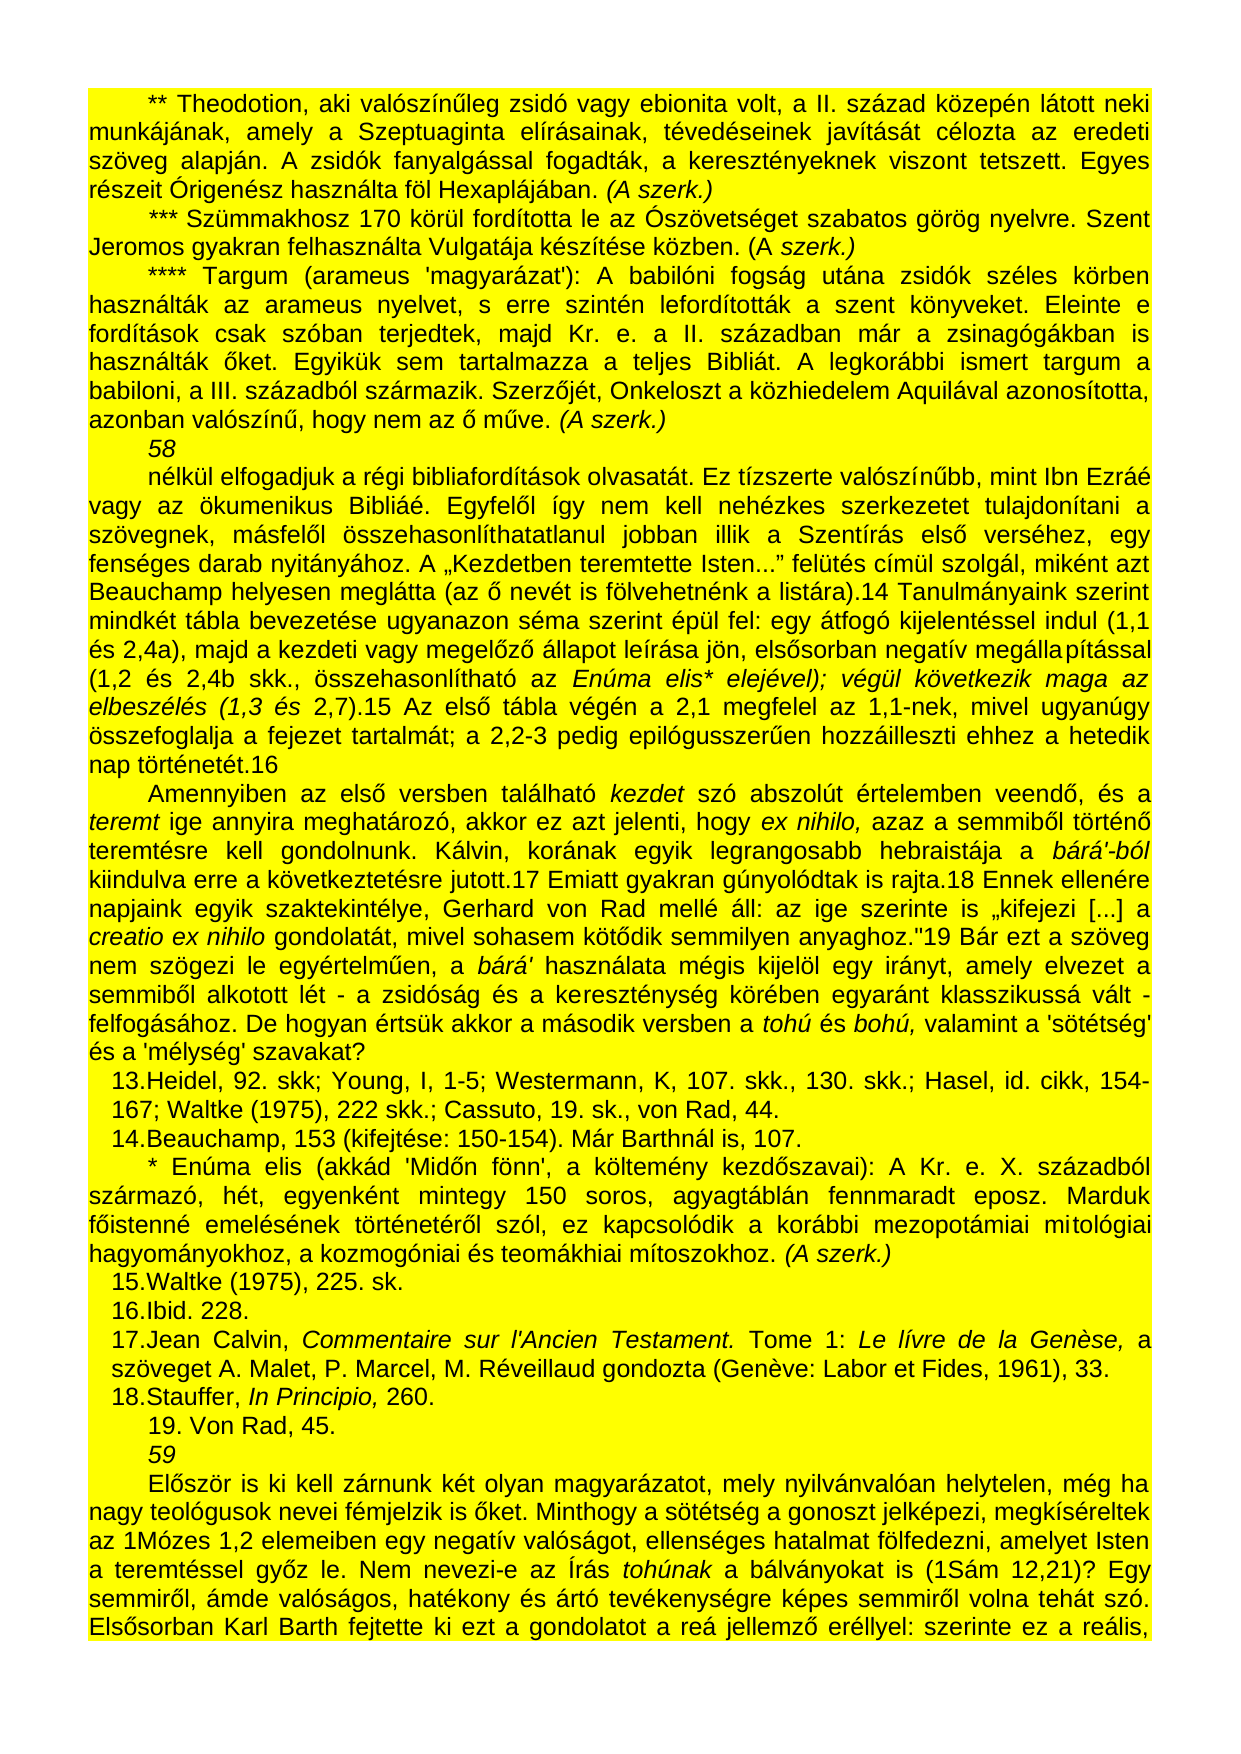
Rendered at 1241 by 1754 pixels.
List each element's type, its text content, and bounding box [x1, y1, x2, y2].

text 59 [88, 1440, 1152, 1468]
text nélkül elfogadjuk a régi bibliafordítások olvasatát. Ez tízszerte valószí­nűbb, mint Ibn Ezráé vagy az ökumenikus Bibliáé. Egyfelől így nem kell nehézkes szerkezetet tulajdonítani a szövegnek, másfelől összehasonlít­hatatlanul jobban illik a Szentírás első verséhez, egy fenséges darab nyitányához. A „Kezdetben teremtette Isten...” felütés címül szolgál, miként azt Beauchamp helyesen meglátta (az ő nevét is fölvehetnénk a listára).14 Tanulmányaink szerint mindkét tábla bevezetése ugyanazon séma szerint épül fel: egy átfogó kijelentéssel indul (1,1 és 2,4a), majd a kezdeti vagy megelőző állapot leírása jön, elsősorban negatív megálla­pítással (1,2 és 2,4b skk., összehasonlítható az Enúma elis* elejével); végül következik maga az elbeszélés (1,3 és 2,7).15 Az első tábla végén a 2,1 megfelel az 1,1-nek, mivel ugyanúgy összefoglalja a fejezet tartalmát; a 2,2-3 pedig epilógusszerűen hozzáilleszti ehhez a hetedik nap történetét.16 [88, 462, 1152, 778]
text Először is ki kell zárnunk két olyan magyarázatot, mely nyilvánvalóan helytelen, még ha nagy teológusok nevei fémjelzik is őket. Minthogy a sötétség a gonoszt jelképezi, megkíséreltek az 1Mózes 1,2 elemeiben egy negatív valóságot, ellenséges hatalmat fölfedezni, amelyet Isten a te­remtéssel győz le. Nem nevezi-e az Írás tohúnak a bálványokat is (1Sám 12,21)? Egy semmiről, ámde valóságos, hatékony és ártó tevékenységre képes semmiről volna tehát szó. Elsősorban Karl Barth fejtette ki ezt a gondolatot a reá jellemző eréllyel: szerinte ez a reális, [88, 1468, 1152, 1641]
list Jean Calvin, Commentaire sur l'Ancien Testament. Tome 1: Le lívre de la Genèse, a szöveget A. Malet, P. Marcel, M. Réveillaud gondozta (Genève: Labor et Fides, 1961), 33. [88, 1325, 1152, 1382]
text **** Targum (arameus 'magyarázat'): A babilóni fogság utána zsidók széles körben használták az arameus nyelvet, s erre szintén lefordították a szent könyveket. Eleinte e fordítások csak szóban terjedtek, majd Kr. e. a II. században már a zsinagógákban is használták őket. Egyikük sem tartalmazza a teljes Bibliát. A legkorábbi ismert targum a babiloni, a III. századból származik. Szerzőjét, Onkeloszt a közhiedelem Aquilával azonosította, azonban valószínű, hogy nem az ő műve. (A szerk.) [88, 261, 1152, 433]
text *** Szümmakhosz 170 körül fordította le az Ószövetséget szabatos görög nyelvre. Szent Jeromos gyakran felhasználta Vulgatája készítése közben. (A szerk.) [88, 203, 1152, 261]
list Waltke (1975), 225. sk. [88, 1267, 1152, 1296]
text Amennyiben az első versben található kezdet szó abszolút értelem­ben veendő, és a teremt ige annyira meghatározó, akkor ez azt jelenti, hogy ex nihilo, azaz a semmiből történő teremtésre kell gondolnunk. Kálvin, korának egyik legrangosabb hebraistája a bárá'-ból kiindulva erre a következtetésre jutott.17 Emiatt gyakran gúnyolódtak is rajta.18 Ennek ellenére napjaink egyik szaktekintélye, Gerhard von Rad mellé áll: az ige szerinte is „kifejezi [...] a creatio ex nihilo gondolatát, mivel sohasem kötődik semmilyen anyaghoz."19 Bár ezt a szöveg nem szögezi le egyértelműen, a bárá' használata mégis kijelöl egy irányt, amely elvezet a semmiből alkotott lét - a zsidóság és a ke­reszténység körében egyaránt klasszikussá vált - felfogásához. De hogyan értsük akkor a második versben a tohú és bohú, valamint a 'sötétség' és a 'mélység' szavakat? [88, 778, 1152, 1066]
list Beauchamp, 153 (kifejtése: 150-154). Már Barthnál is, 107. [88, 1123, 1152, 1152]
list Heidel, 92. skk; Young, I, 1-5; Westermann, K, 107. skk., 130. skk.; Hasel, id. cikk, 154-167; Waltke (1975), 222 skk.; Cassuto, 19. sk., von Rad, 44. [88, 1066, 1152, 1123]
list Stauffer, In Principio, 260. [88, 1382, 1152, 1411]
text ** Theodotion, aki valószínűleg zsidó vagy ebionita volt, a II. század közepén látott neki munkájának, amely a Szeptuaginta elírásainak, tévedéseinek javítását célozta az eredeti szöveg alapján. A zsidók fanyalgással fogadták, a keresztényeknek viszont tetszett. Egyes részeit Órigenész használta föl Hexaplájában. (A szerk.) [88, 88, 1152, 203]
text 58 [88, 433, 1152, 462]
text * Enúma elis (akkád 'Midőn fönn', a költemény kezdőszavai): A Kr. e. X. századból származó, hét, egyenként mintegy 150 soros, agyagtáblán fennmaradt eposz. Marduk főistenné emelésének történetéről szól, ez kapcsolódik a korábbi mezopotámiai mi­tológiai hagyományokhoz, a kozmogóniai és teomákhiai mítoszokhoz. (A szerk.) [88, 1152, 1152, 1267]
text 19. Von Rad, 45. [88, 1411, 1152, 1440]
list Ibid. 228. [88, 1296, 1152, 1325]
